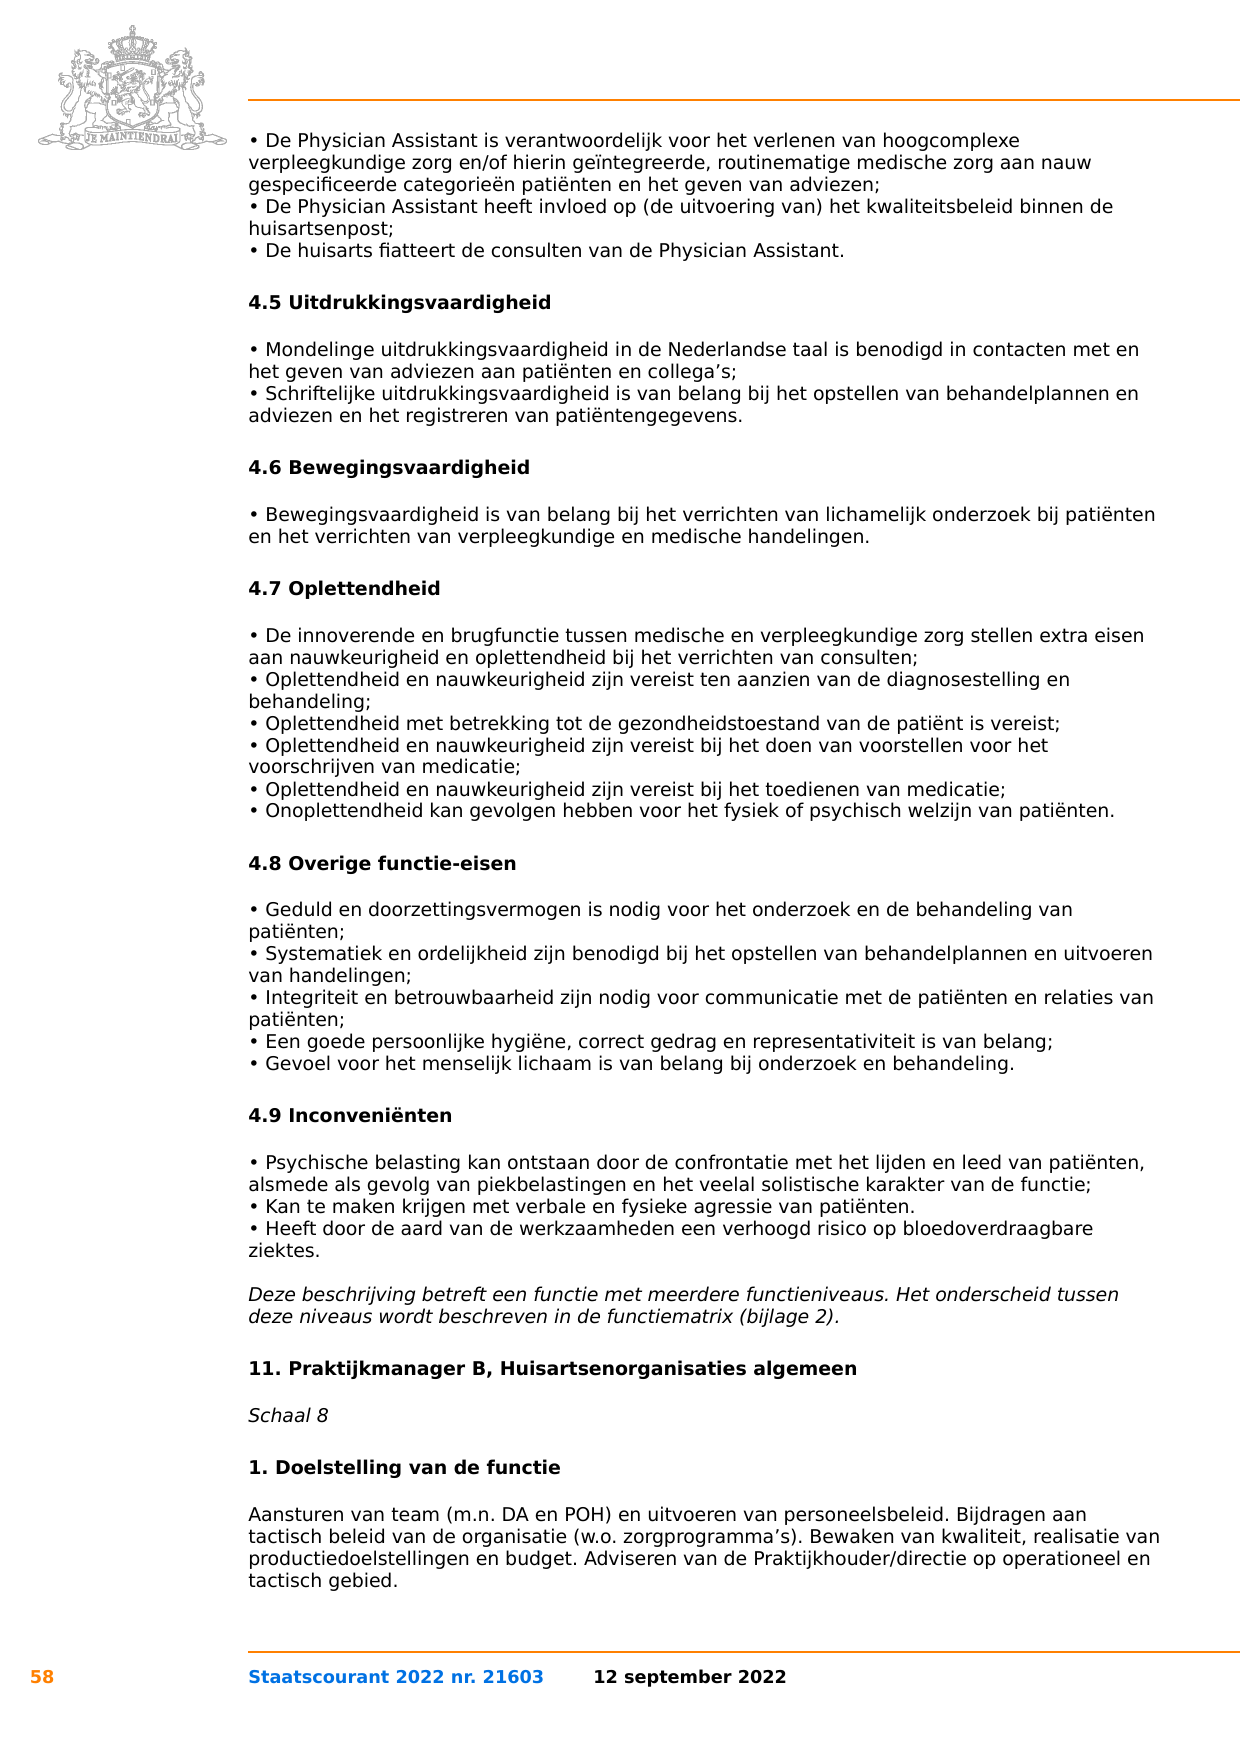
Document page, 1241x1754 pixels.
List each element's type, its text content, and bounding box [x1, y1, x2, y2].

subtitle 11. Praktijkmanager B, Huisartsenorganisaties algemeen [248, 1358, 1163, 1380]
text • Kan te maken krijgen met verbale en fysieke agressie van patiënten. [248, 1196, 1163, 1218]
text • Mondelinge uitdrukkingsvaardigheid in de Nederlandse taal is benodigd in contacten met en het geven van adviezen aan patiënten en collega’s; [248, 339, 1163, 383]
text • Oplettendheid met betrekking tot de gezondheidstoestand van de patiënt is vereist; [248, 712, 1163, 734]
text Deze beschrijving betreft een functie met meerdere functieniveaus. Het onderscheid tussen deze niveaus wordt beschreven in de functiematrix (bijlage 2). [248, 1284, 1163, 1328]
text • Gevoel voor het menselijk lichaam is van belang bij onderzoek en behandeling. [248, 1053, 1163, 1075]
subtitle Schaal 8 [248, 1405, 1163, 1427]
text • De innoverende en brugfunctie tussen medische en verpleegkundige zorg stellen extra eisen aan nauwkeurigheid en oplettendheid bij het verrichten van consulten; [248, 624, 1163, 668]
text • Onoplettendheid kan gevolgen hebben voor het fysiek of psychisch welzijn van patiënten. [248, 800, 1163, 822]
picture [38, 25, 227, 150]
text • Systematiek en ordelijkheid zijn benodigd bij het opstellen van behandelplannen en uitvoeren van handelingen; [248, 943, 1163, 987]
text • Integriteit en betrouwbaarheid zijn nodig voor communicatie met de patiënten en relaties van patiënten; [248, 987, 1163, 1031]
subtitle 4.9 Inconveniënten [248, 1105, 1163, 1127]
text • Geduld en doorzettingsvermogen is nodig voor het onderzoek en de behandeling van patiënten; [248, 899, 1163, 943]
text • Bewegingsvaardigheid is van belang bij het verrichten van lichamelijk onderzoek bij patiënten en het verrichten van verpleegkundige en medische handelingen. [248, 504, 1163, 548]
text • Oplettendheid en nauwkeurigheid zijn vereist ten aanzien van de diagnosestelling en behandeling; [248, 668, 1163, 712]
text • Psychische belasting kan ontstaan door de confrontatie met het lijden en leed van patiënten, alsmede als gevolg van piekbelastingen en het veelal solistische karakter van de functie; [248, 1152, 1163, 1196]
text • De Physician Assistant is verantwoordelijk voor het verlenen van hoogcomplexe verpleegkundige zorg en/of hierin geïntegreerde, routinematige medische zorg aan nauw gespecificeerde categorieën patiënten en het geven van adviezen; [248, 130, 1163, 196]
text • De Physician Assistant heeft invloed op (de uitvoering van) het kwaliteitsbeleid binnen de huisartsenpost; [248, 196, 1163, 240]
subtitle 4.6 Bewegingsvaardigheid [248, 457, 1163, 479]
text • De huisarts fiatteert de consulten van de Physician Assistant. [248, 240, 1163, 262]
subtitle 4.7 Oplettendheid [248, 578, 1163, 599]
subtitle 1. Doelstelling van de functie [248, 1457, 1163, 1479]
subtitle 4.5 Uitdrukkingsvaardigheid [248, 292, 1163, 314]
subtitle 4.8 Overige functie-eisen [248, 852, 1163, 874]
text Aansturen van team (m.n. DA en POH) en uitvoeren van personeelsbeleid. Bijdragen aan tactisch beleid van de organisatie (w.o. zorgprogramma’s). Bewaken van kwaliteit, realisatie van productiedoelstellingen en budget. Adviseren van de Praktijkhouder/directie op operationeel en tactisch gebied. [248, 1504, 1163, 1592]
text • Heeft door de aard van de werkzaamheden een verhoogd risico op bloedoverdraagbare ziektes. [248, 1218, 1163, 1262]
text • Een goede persoonlijke hygiëne, correct gedrag en representativiteit is van belang; [248, 1031, 1163, 1053]
text • Oplettendheid en nauwkeurigheid zijn vereist bij het toedienen van medicatie; [248, 778, 1163, 800]
text • Oplettendheid en nauwkeurigheid zijn vereist bij het doen van voorstellen voor het voorschrijven van medicatie; [248, 734, 1163, 778]
text • Schriftelijke uitdrukkingsvaardigheid is van belang bij het opstellen van behandelplannen en adviezen en het registreren van patiëntengegevens. [248, 383, 1163, 427]
